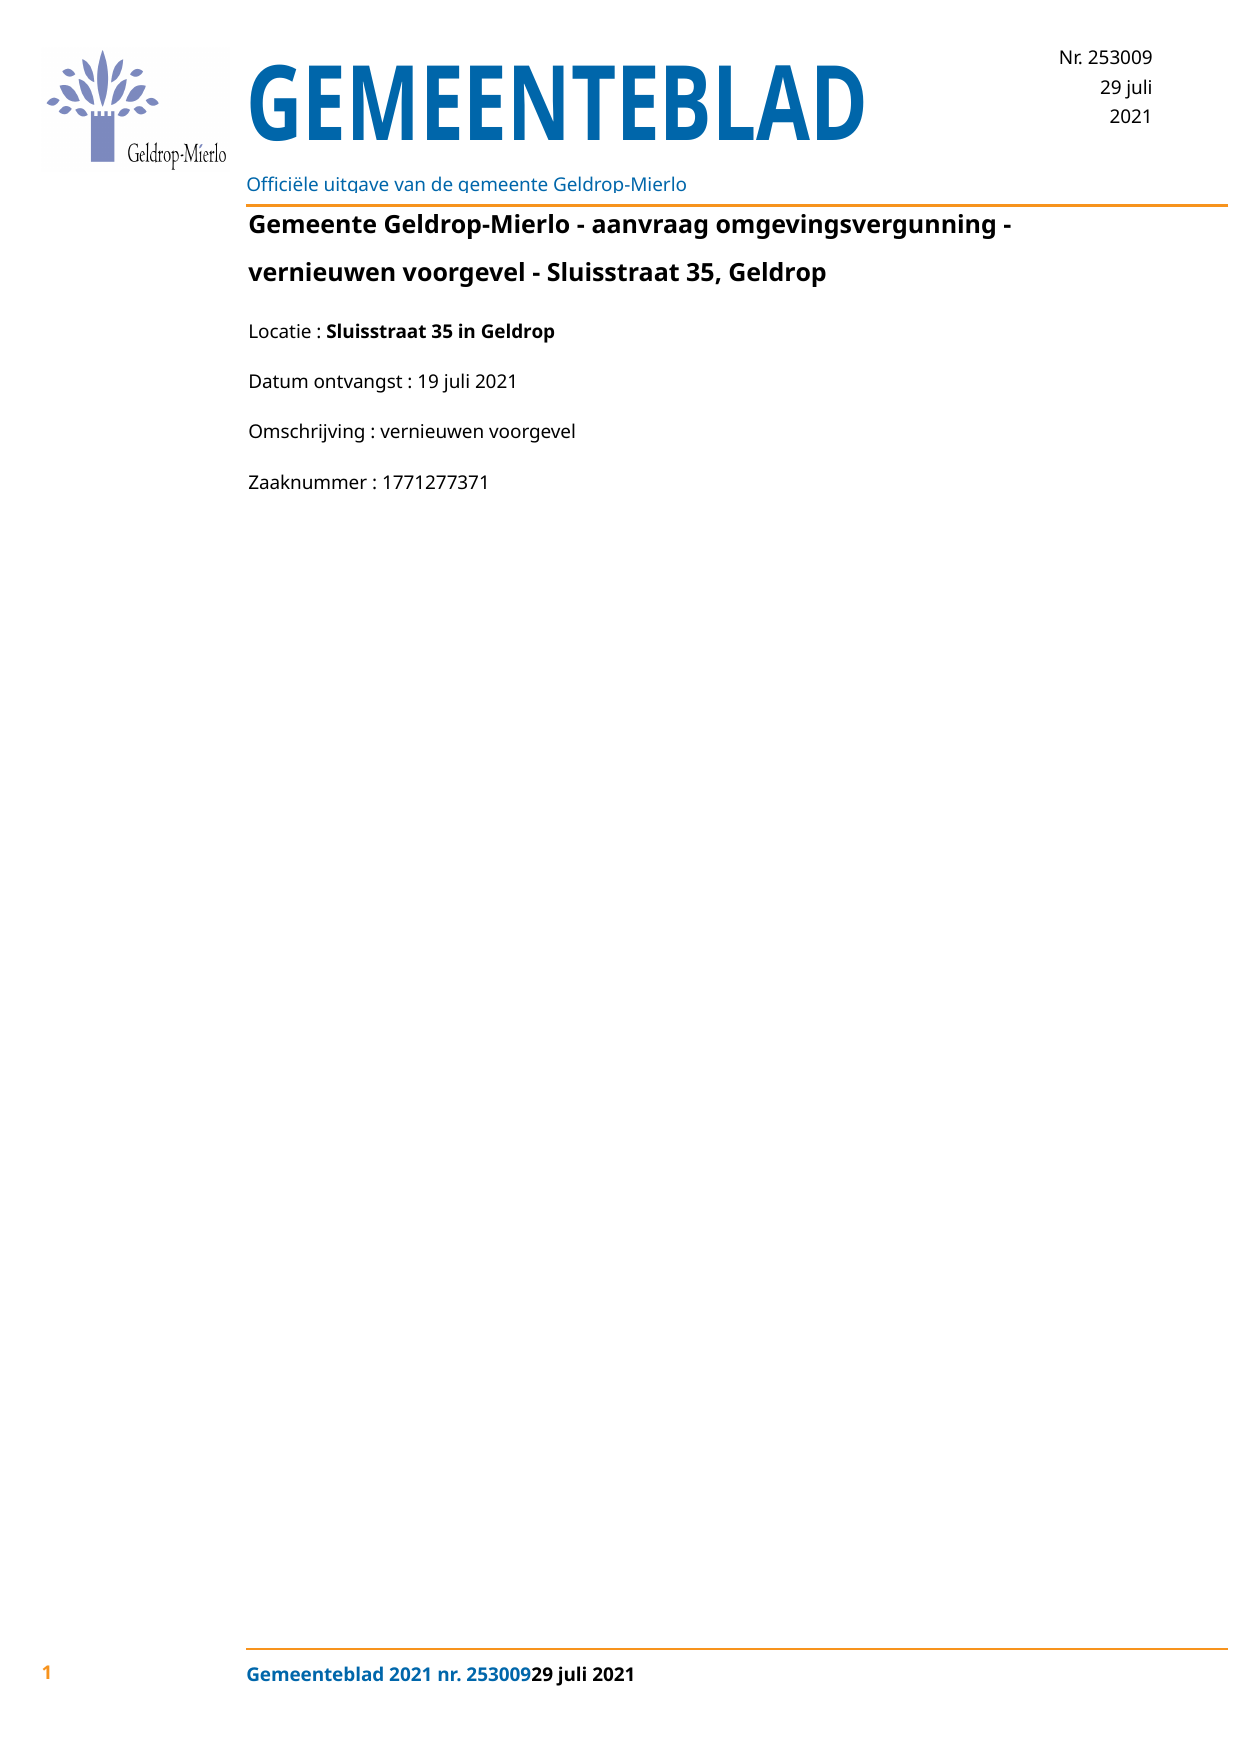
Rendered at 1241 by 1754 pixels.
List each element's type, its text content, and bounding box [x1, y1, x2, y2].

picture [41, 47, 231, 172]
text Gemeente Geldrop-Mierlo - aanvraag omgevingsvergunning - vernieuwen voorgevel - Sluisstraat 35, Geldrop [248, 207, 1152, 288]
text Locatie : Sluisstraat 35 in Geldrop [248, 318, 1152, 344]
text Zaaknummer : 1771277371 [248, 469, 1152, 495]
text Omschrijving : vernieuwen voorgevel [248, 419, 1152, 444]
text Datum ontvangst : 19 juli 2021 [248, 368, 1152, 394]
